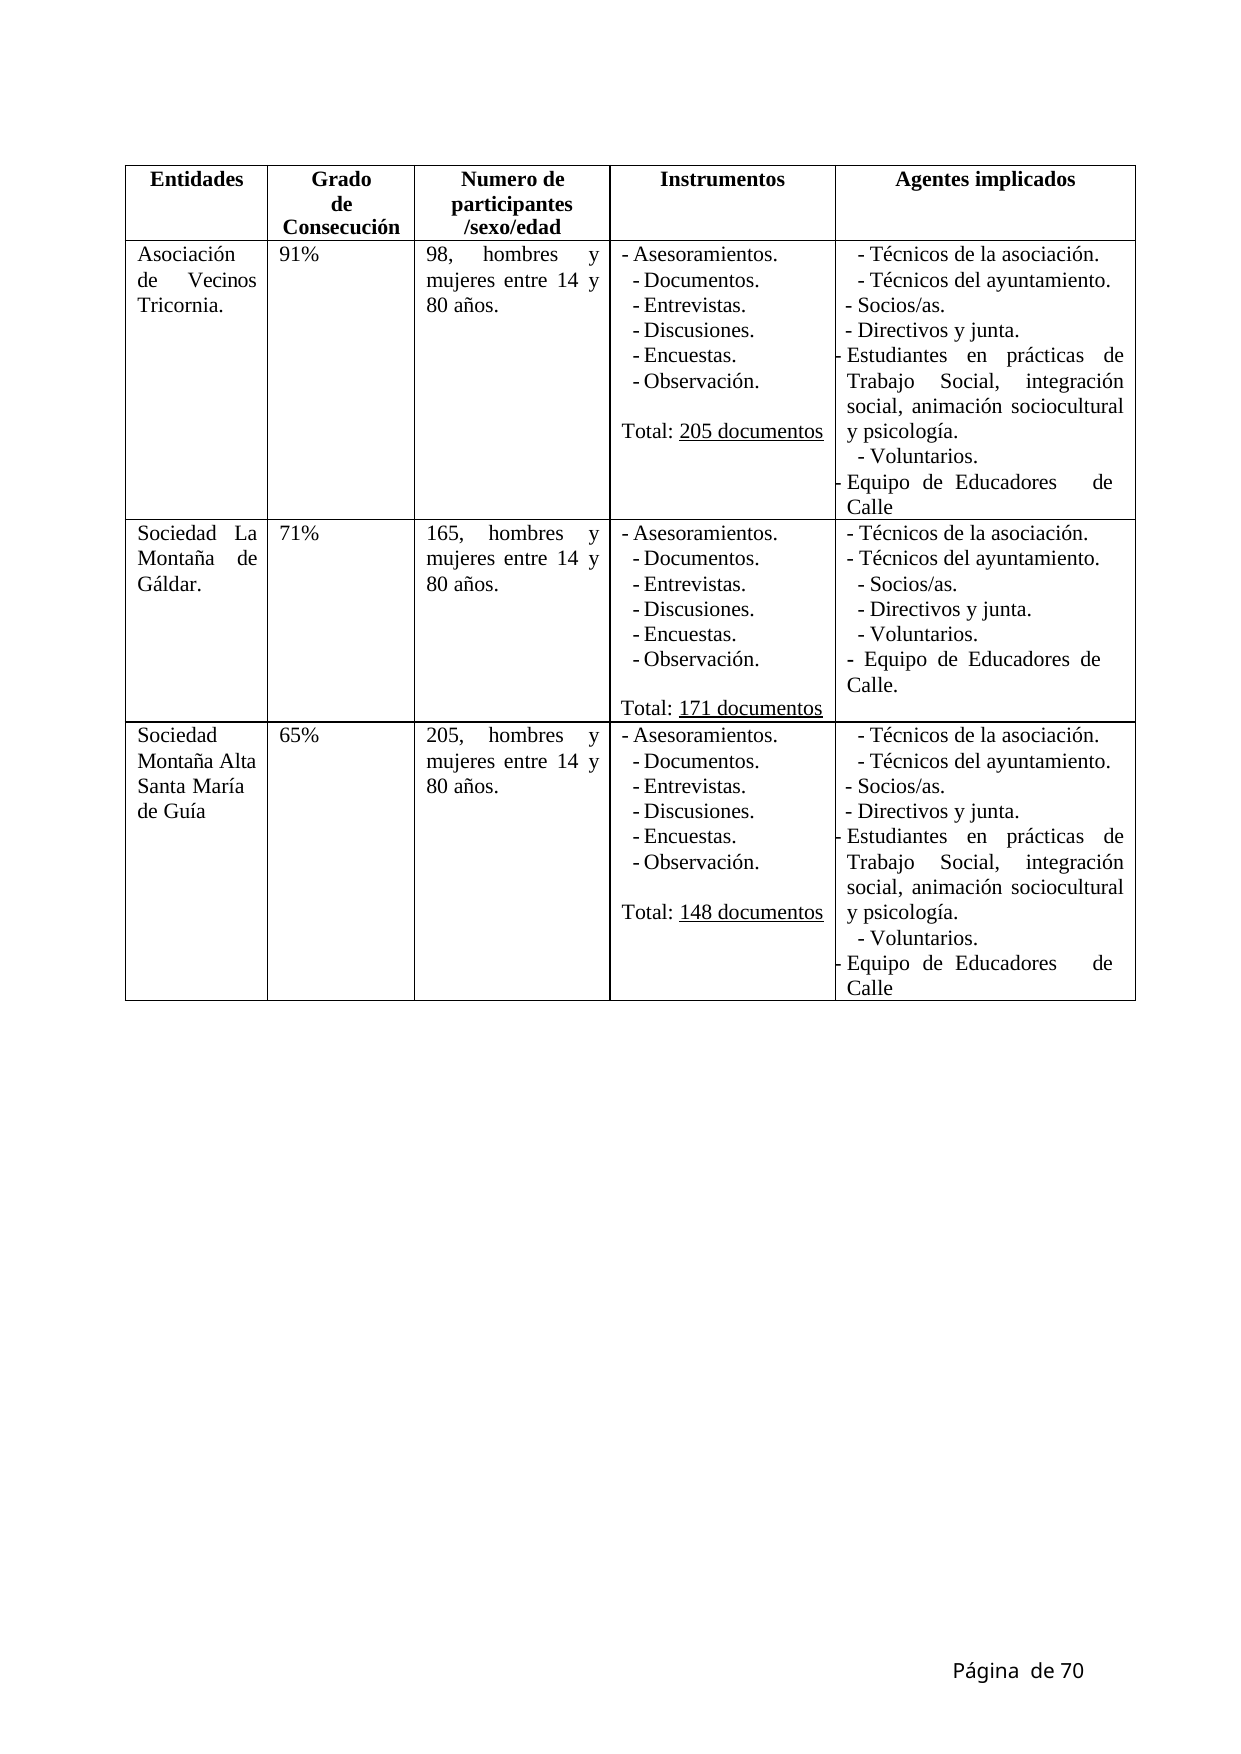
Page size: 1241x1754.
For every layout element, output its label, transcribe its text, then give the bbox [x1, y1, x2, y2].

table_cell Asesoramientos. Documentos. Entrevistas. Discusiones. Encuestas. Observación. Total: 205 documentos [611, 241, 835, 519]
table_cell [126, 697, 267, 721]
table_cell 205, hombres mujeres entre 14 80 años. [415, 723, 583, 1000]
table_cell Asesoramientos. Documentos. Entrevistas. Discusiones. Encuestas. Observación. Total: 148 documentos [611, 723, 835, 1000]
table_cell 71% [268, 520, 414, 697]
table_cell Sociedad Montaña Alta Santa María de Guía [126, 723, 267, 1000]
table_header Agentes implicados [836, 166, 1135, 240]
table_cell 98, hombres mujeres entre 14 80 años. [415, 241, 583, 519]
table_header Grado de Consecución [268, 166, 414, 240]
table_cell Sociedad Montaña Gáldar. [126, 520, 225, 697]
table_cell Asesoramientos. Documentos. Entrevistas. Discusiones. Encuestas. Observación. [611, 520, 835, 697]
table_cell 165, hombres mujeres entre 14 80 años. [415, 520, 583, 697]
table_header Numero de participantes /sexo/edad [415, 166, 609, 240]
table_cell [268, 697, 414, 721]
table_cell La de [225, 520, 267, 697]
table_cell Asociación de Vecinos Tricornia. [126, 241, 267, 519]
table_header Entidades [126, 166, 267, 240]
table_cell Técnicos de la asociación. Técnicos del ayuntamiento. Socios/as. Directivos y junta. Estudiantes en prácticas de Trabajo Social, integración social, animación sociocultural y psicología. Voluntarios. Equipo de Educadores de Calle [836, 723, 1135, 1000]
table_cell y y [583, 723, 609, 1000]
table_cell Total: 171 documentos [611, 697, 835, 721]
table_cell Técnicos de la asociación. Técnicos del ayuntamiento. Socios/as. Directivos y junta. Voluntarios. - Equipo de Educadores de Calle. [836, 520, 1135, 697]
table_header Instrumentos [611, 166, 835, 240]
table_cell Técnicos de la asociación. Técnicos del ayuntamiento. Socios/as. Directivos y junta. Estudiantes en prácticas de Trabajo Social, integración social, animación sociocultural y psicología. Voluntarios. Equipo de Educadores de Calle [836, 241, 1135, 519]
table_cell y y [583, 520, 609, 697]
table_cell 91% [268, 241, 414, 519]
table_cell [836, 697, 1135, 721]
table_cell y y [583, 241, 609, 519]
table_cell [415, 697, 609, 721]
table_cell 65% [268, 723, 414, 1000]
